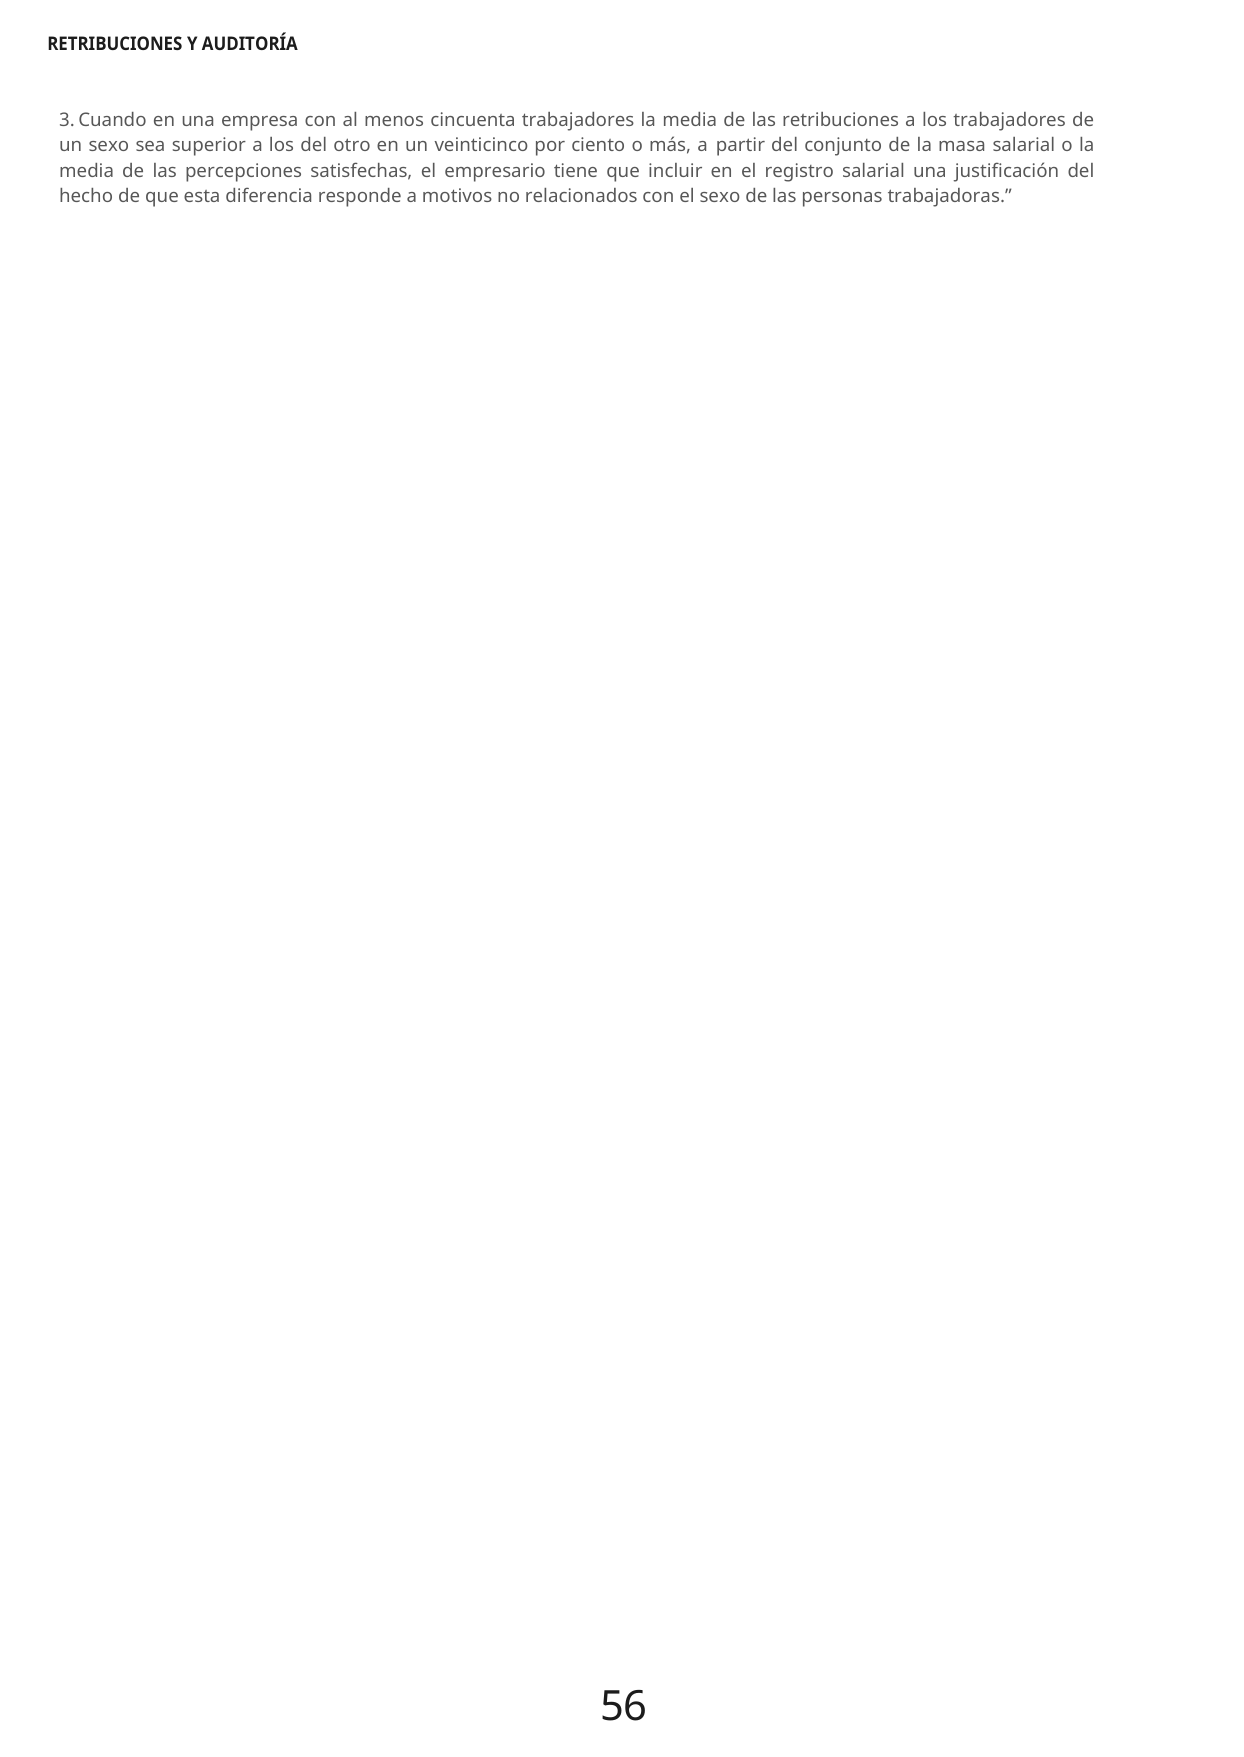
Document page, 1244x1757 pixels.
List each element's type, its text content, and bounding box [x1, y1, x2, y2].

list Cuando en una empresa con al menos cincuenta trabajadores la media de las retribuciones a los trabajadores de un sexo sea superior a los del otro en un veinticinco por ciento o más, a partir del conjunto de la masa salarial o la media de las percepciones satisfechas, el empresario tiene que incluir en el registro salarial una justificación del hecho de que esta diferencia responde a motivos no relacionados con el sexo de las personas trabajadoras.” [59, 106, 1094, 208]
